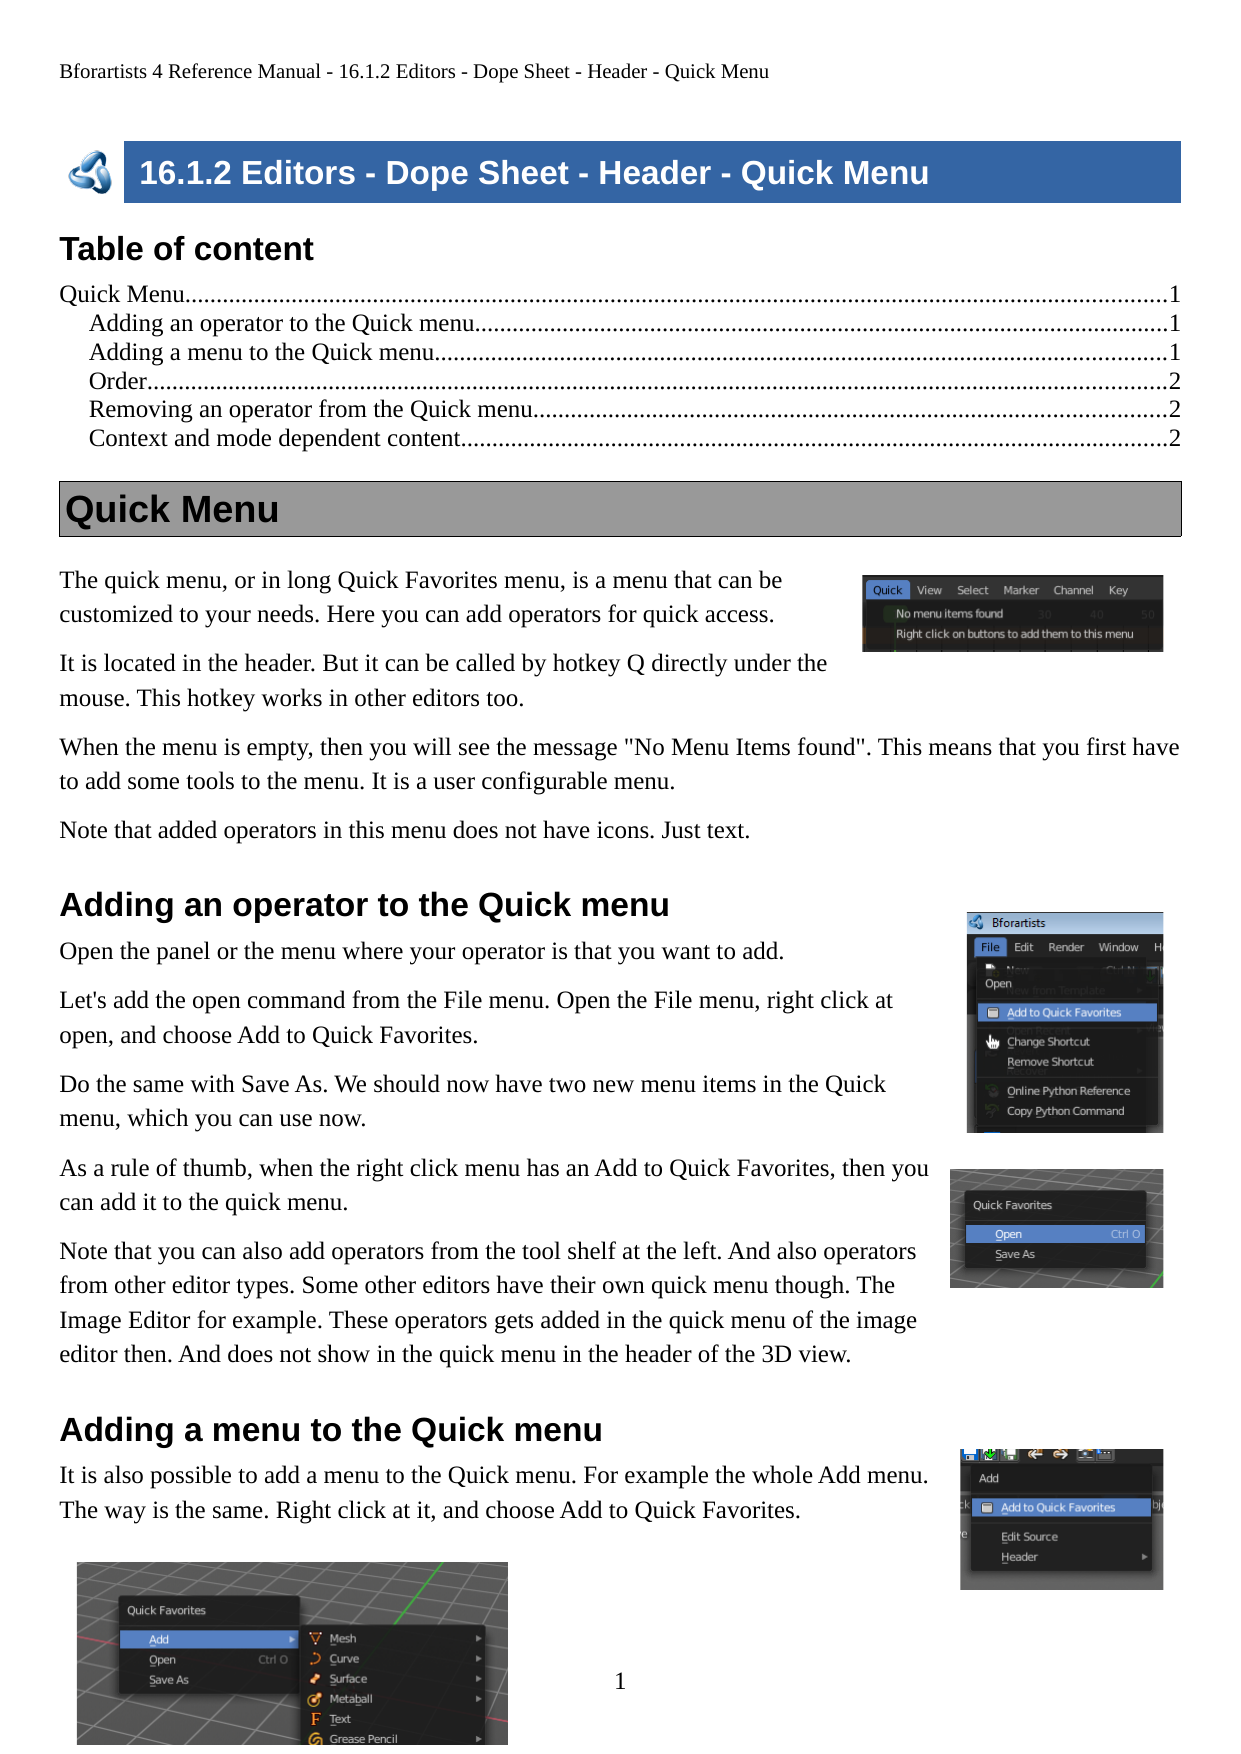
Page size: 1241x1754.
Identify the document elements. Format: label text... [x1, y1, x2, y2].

text As a rule of thumb, when the right click menu has an Add to Quick Favorites, then you can add it to the quick menu. [59, 1153, 1181, 1216]
text Let's add the open command from the File menu. Open the File menu, right click at open, and choose Add to Quick Favorites. [59, 986, 966, 1049]
picture [76, 1562, 508, 1745]
subtitle Adding a menu to the Quick menu [59, 1409, 1181, 1448]
table_header [59, 141, 124, 203]
text Quick Menu 1 [59, 279, 1181, 308]
text Adding a menu to the Quick menu 1 [88, 337, 1181, 366]
table_header Quick Menu [60, 482, 1181, 536]
subtitle Adding an operator to the Quick menu [59, 885, 1181, 924]
text The quick menu, or in long Quick Favorites menu, is a menu that can be customized to your needs. Here you can add operators for quick access. [59, 565, 1181, 628]
text Note that you can also add operators from the tool shelf at the left. And also operators from other editor types. Some other editors have their own quick menu though. The Image Editor for example. These operators gets added in the quick menu of the image editor then. And does not show in the quick menu in the header of the 3D view. [59, 1236, 1181, 1368]
picture [862, 575, 1164, 652]
text Note that added operators in this menu does not have icons. Just text. [59, 815, 1181, 844]
subtitle Table of content [59, 228, 1181, 267]
text Order 2 [88, 366, 1181, 394]
text It is located in the header. But it can be called by hotkey Q directly under the mouse. This hotkey works in other editors too. [59, 648, 1181, 712]
text Adding an operator to the Quick menu 1 [88, 308, 1181, 337]
text Do the same with Save As. We should now have two new menu items in the Quick menu, which you can use now. [59, 1069, 966, 1132]
picture [950, 1169, 1164, 1288]
table_header 16.1.2 Editors - Dope Sheet - Header - Quick Menu [124, 141, 1181, 203]
picture [65, 147, 114, 197]
text Open the panel or the menu where your operator is that you want to add. [59, 936, 966, 965]
picture [960, 1449, 1164, 1590]
text It is also possible to add a menu to the Quick menu. For example the whole Add menu. The way is the same. Right click at it, and choose Add to Quick Favorites. [59, 1461, 960, 1524]
text Removing an operator from the Quick menu 2 [88, 394, 1181, 423]
text When the menu is empty, then you will see the message "No Menu Items found". This means that you first have to add some tools to the menu. It is a user configurable menu. [59, 732, 1181, 795]
text Context and mode dependent content 2 [88, 423, 1181, 452]
picture [966, 912, 1164, 1133]
